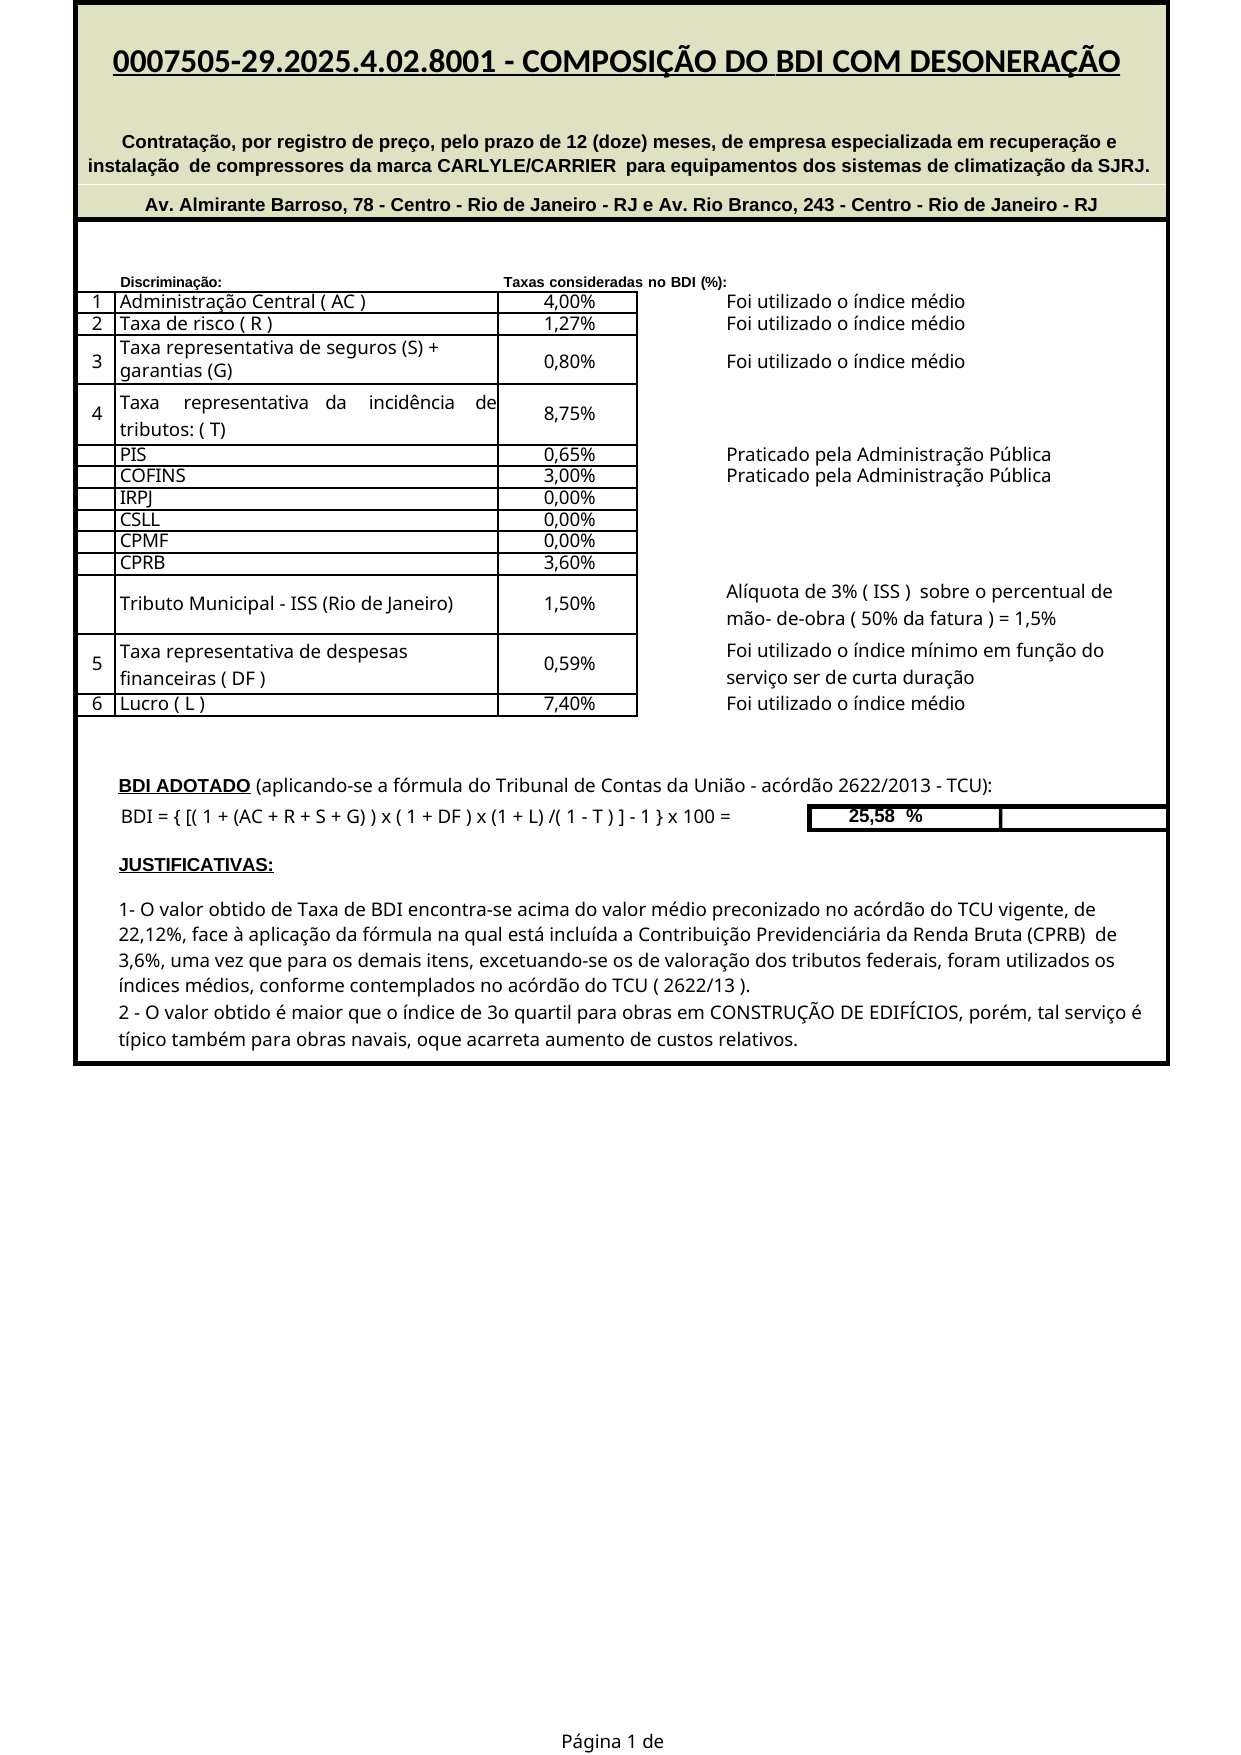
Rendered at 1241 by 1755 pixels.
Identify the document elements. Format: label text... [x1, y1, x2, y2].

table_cell [78, 804, 115, 828]
table_cell [638, 530, 1166, 552]
table_cell 3,00% [499, 467, 636, 487]
table_cell 0,00% [499, 511, 636, 530]
table_cell Foi utilizado o índice médio [638, 334, 1166, 383]
table_cell Foi utilizado o índice médio [638, 312, 1166, 334]
table_cell [78, 554, 114, 573]
table_cell 5 [78, 635, 114, 693]
table_cell 0,80% [499, 336, 636, 383]
table_header 0007505-29.2025.4.02.8001 - COMPOSIÇÃO DO BDI COM DESONERAÇÃO [78, 5, 1166, 101]
table_cell 3 [78, 336, 114, 383]
table_cell 1,50% [499, 576, 636, 633]
table_cell BDI = { [( 1 + (AC + R + S + G) ) x ( 1 + DF ) x (1 + L) /( 1 - T ) ] - 1 } x 100 = [115, 804, 807, 828]
table_cell 7,40% [499, 695, 636, 714]
table_cell 6 [78, 695, 114, 714]
table_cell 4 [78, 385, 114, 443]
table_cell 4,00% [499, 293, 636, 312]
table_cell 2 [78, 314, 114, 334]
table_cell Alíquota de 3% ( ISS ) sobre o percentual de mão- de-obra ( 50% da fatura ) = 1,5% [638, 574, 1166, 633]
table_cell [638, 383, 1166, 443]
table_cell Av. Almirante Barroso, 78 - Centro - Rio de Janeiro - RJ e Av. Rio Branco, 243 - Centro - Rio de Janeiro - RJ [78, 185, 1166, 217]
table_cell 2 - O valor obtido é maior que o índice de 3o quartil para obras em CONSTRUÇÃO DE EDIFÍCIOS, porém, tal serviço é típico também para obras navais, oque acarreta aumento de custos relativos. [78, 998, 1166, 1061]
table_cell [78, 467, 114, 487]
table_cell Administração Central ( AC ) [116, 293, 497, 312]
table_cell 1 [78, 293, 114, 312]
table_cell 0,00% [499, 489, 636, 508]
table_cell [78, 511, 114, 530]
table_cell % [900, 809, 998, 828]
table_cell 8,75% [499, 385, 636, 443]
table_cell [78, 446, 114, 465]
table_cell IRPJ [116, 489, 497, 508]
table_cell 3,60% [499, 554, 636, 573]
table_cell Tributo Municipal - ISS (Rio de Janeiro) [116, 576, 497, 633]
table_cell Taxa representativa da incidência de tributos: ( T) [116, 385, 497, 443]
table_cell Praticado pela Administração Pública [638, 444, 1166, 465]
table_cell [810, 222, 900, 291]
table_cell [638, 509, 1166, 530]
table_cell Foi utilizado o índice médio [638, 291, 1166, 312]
table_cell 0,65% [499, 446, 636, 465]
table_cell PIS [116, 446, 497, 465]
table_cell CPMF [116, 532, 497, 552]
table_cell CPRB [116, 554, 497, 573]
table_cell Foi utilizado o índice mínimo em função do serviço ser de curta duração [638, 633, 1166, 693]
table_cell [1003, 809, 1166, 828]
table_cell [78, 532, 114, 552]
table_cell [638, 487, 1166, 508]
table_cell [638, 552, 1166, 573]
table_cell Taxa de risco ( R ) [116, 314, 497, 334]
table_cell [78, 222, 115, 291]
table_cell Taxa representativa de despesas financeiras ( DF ) [116, 635, 497, 693]
table_cell 1,27% [499, 314, 636, 334]
table_cell Lucro ( L ) [116, 695, 497, 714]
table_cell 25,58 [812, 809, 900, 828]
table_cell CSLL [116, 511, 497, 530]
table_cell Foi utilizado o índice médio [638, 693, 1166, 714]
table_cell BDI ADOTADO (aplicando-se a fórmula do Tribunal de Contas da União - acórdão 2622/2013 - TCU): [78, 715, 1166, 804]
table_cell 0,59% [499, 635, 636, 693]
table_cell 1- O valor obtido de Taxa de BDI encontra-se acima do valor médio preconizado no acórdão do TCU vigente, de 22,12%, face à aplicação da fórmula na qual está incluída a Contribuição Previdenciária da Renda Bruta (CPRB) de 3,6%, uma vez que para os demais itens, excetuando-se os de valoração dos tributos federais, foram utilizados os índices médios, conforme contemplados no acórdão do TCU ( 2622/13 ). [78, 884, 1166, 998]
table_cell [78, 576, 114, 633]
table_cell JUSTIFICATIVAS: [78, 828, 1166, 884]
table_cell Taxas consideradas no BDI (%): [498, 222, 810, 291]
table_cell [78, 489, 114, 508]
table_cell 0,00% [499, 532, 636, 552]
table_cell Discriminação: [115, 222, 498, 291]
table_cell COFINS [116, 467, 497, 487]
table_cell Praticado pela Administração Pública [638, 465, 1166, 487]
table_cell [900, 222, 1166, 291]
table_cell Taxa representativa de seguros (S) + garantias (G) [116, 336, 497, 383]
table_cell Contratação, por registro de preço, pelo prazo de 12 (doze) meses, de empresa especializada em recuperação e instalação de compressores da marca CARLYLE/CARRIER para equipamentos dos sistemas de climatização da SJRJ. [78, 101, 1166, 184]
